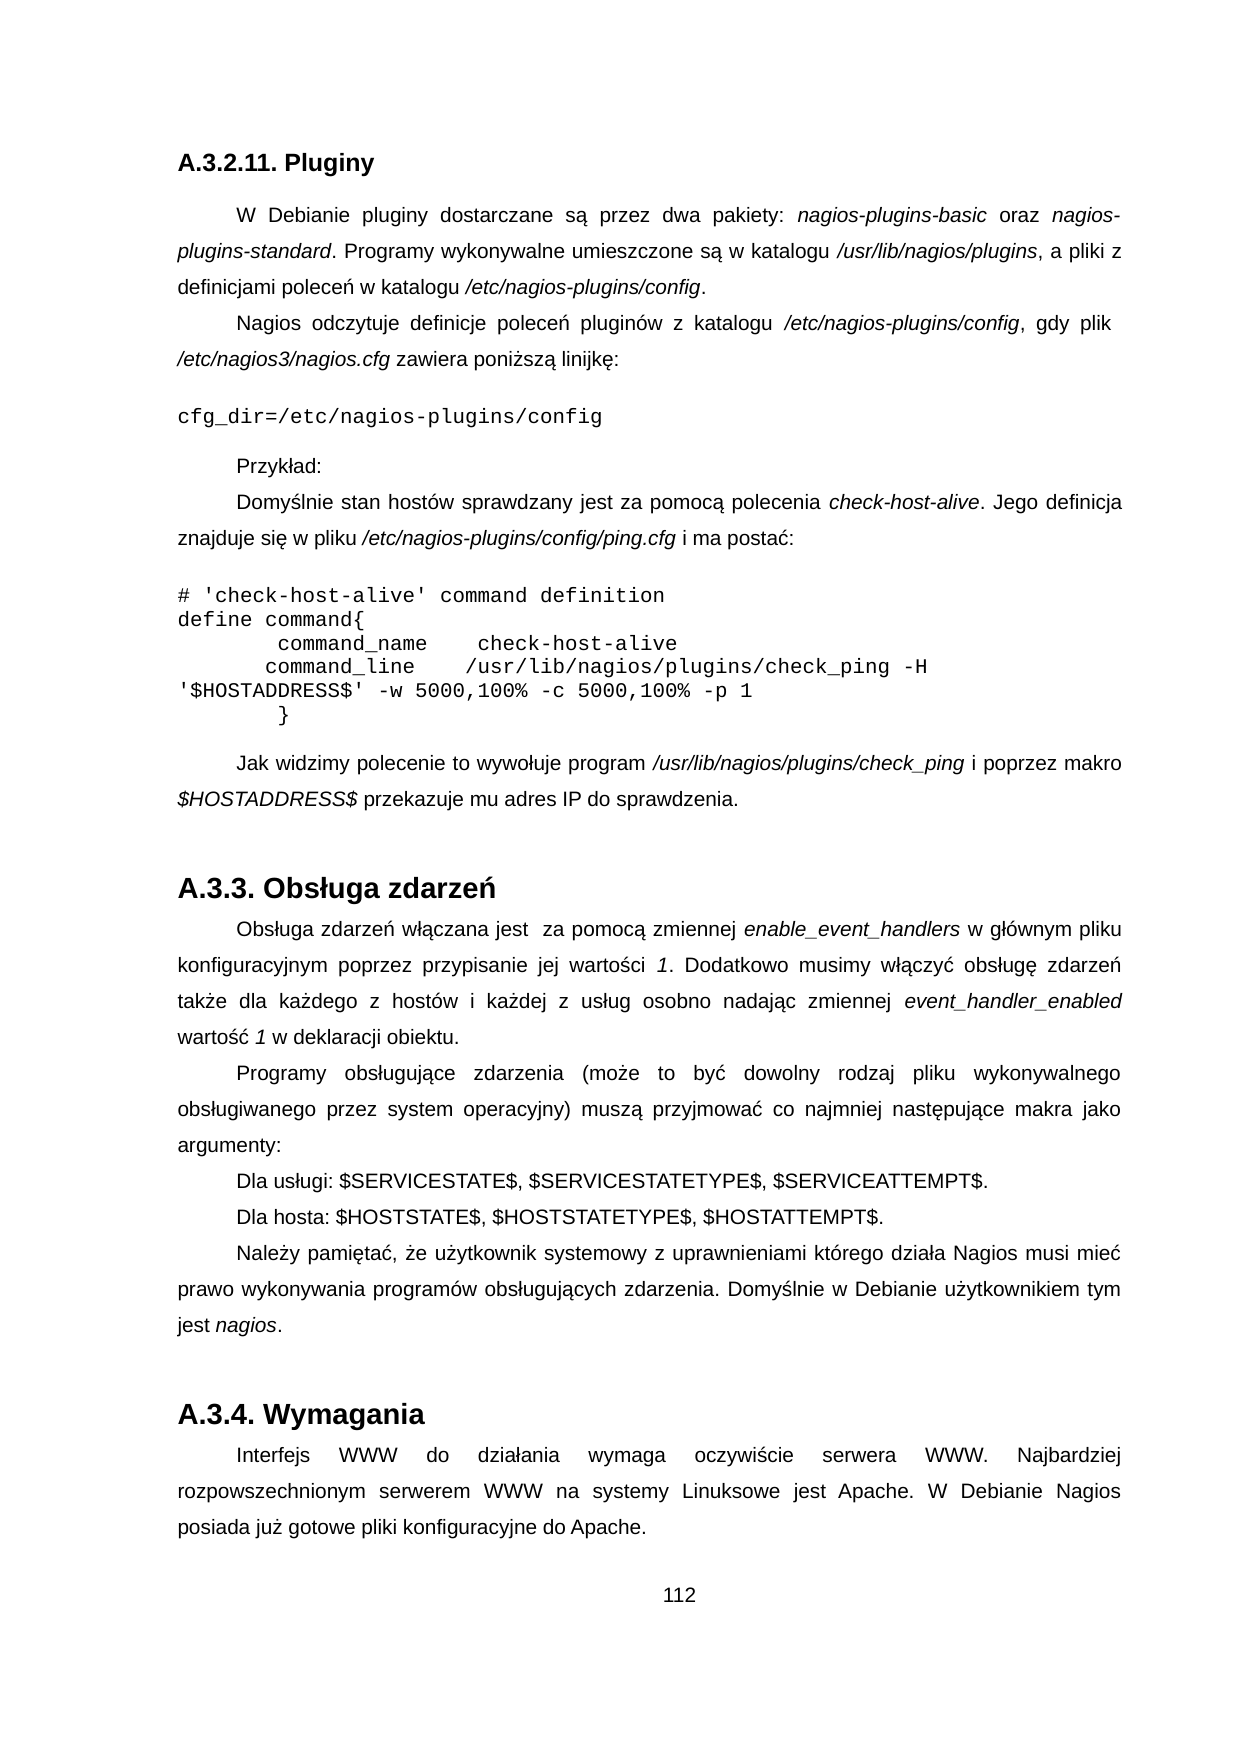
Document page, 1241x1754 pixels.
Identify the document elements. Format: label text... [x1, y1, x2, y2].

text W Debianie pluginy dostarczane są przez dwa pakiety: nagios-plugins-basic oraz nagios-plugins-standard. Programy wykonywalne umieszczone są w katalogu /usr/lib/nagios/plugins, a pliki z definicjami poleceń w katalogu /etc/nagios-plugins/config. [177, 203, 1122, 299]
text cfg_dir=/etc/nagios-plugins/config [177, 407, 1122, 430]
text Jak widzimy polecenie to wywołuje program /usr/lib/nagios/plugins/check_ping i poprzez makro $HOSTADDRESS$ przekazuje mu adres IP do sprawdzenia. [177, 751, 1122, 811]
text command_name check-host-alive [177, 633, 1122, 656]
text } [177, 703, 1122, 727]
subtitle A.3.3. Obsługa zdarzeń [177, 871, 1122, 905]
text Należy pamiętać, że użytkownik systemowy z uprawnieniami którego działa Nagios musi mieć prawo wykonywania programów obsługujących zdarzenia. Domyślnie w Debianie użytkownikiem tym jest nagios. [177, 1241, 1122, 1336]
subtitle A.3.4. Wymagania [177, 1397, 1122, 1430]
text command_line /usr/lib/nagios/plugins/check_ping -H '$HOSTADDRESS$' -w 5000,100% -c 5000,100% -p 1 [177, 656, 1122, 703]
text Dla hosta: $HOSTSTATE$, $HOSTSTATETYPE$, $HOSTATTEMPT$. [177, 1204, 1122, 1228]
text Dla usługi: $SERVICESTATE$, $SERVICESTATETYPE$, $SERVICEATTEMPT$. [177, 1169, 1122, 1193]
text Domyślnie stan hostów sprawdzany jest za pomocą polecenia check-host-alive. Jego definicja znajduje się w pliku /etc/nagios-plugins/config/ping.cfg i ma postać: [177, 490, 1122, 550]
text Przykład: [177, 454, 1122, 478]
text Programy obsługujące zdarzenia (może to być dowolny rodzaj pliku wykonywalnego obsługiwanego przez system operacyjny) muszą przyjmować co najmniej następujące makra jako argumenty: [177, 1061, 1122, 1157]
text Obsługa zdarzeń włączana jest za pomocą zmiennej enable_event_handlers w głównym pliku konfiguracyjnym poprzez przypisanie jej wartości 1. Dodatkowo musimy włączyć obsługę zdarzeń także dla każdego z hostów i każdej z usług osobno nadając zmiennej event_handler_enabled wartość 1 w deklaracji obiektu. [177, 917, 1122, 1049]
text define command{ [177, 609, 1122, 633]
text Interfejs WWW do działania wymaga oczywiście serwera WWW. Najbardziej rozpowszechnionym serwerem WWW na systemy Linuksowe jest Apache. W Debianie Nagios posiada już gotowe pliki konfiguracyjne do Apache. [177, 1443, 1122, 1538]
text Nagios odczytuje definicje poleceń pluginów z katalogu /etc/nagios-plugins/config, gdy plik /etc/nagios3/nagios.cfg zawiera poniższą linijkę: [177, 311, 1122, 371]
text # 'check-host-alive' command definition [177, 585, 1122, 609]
subtitle A.3.2.11. Pluginy [177, 148, 1122, 176]
